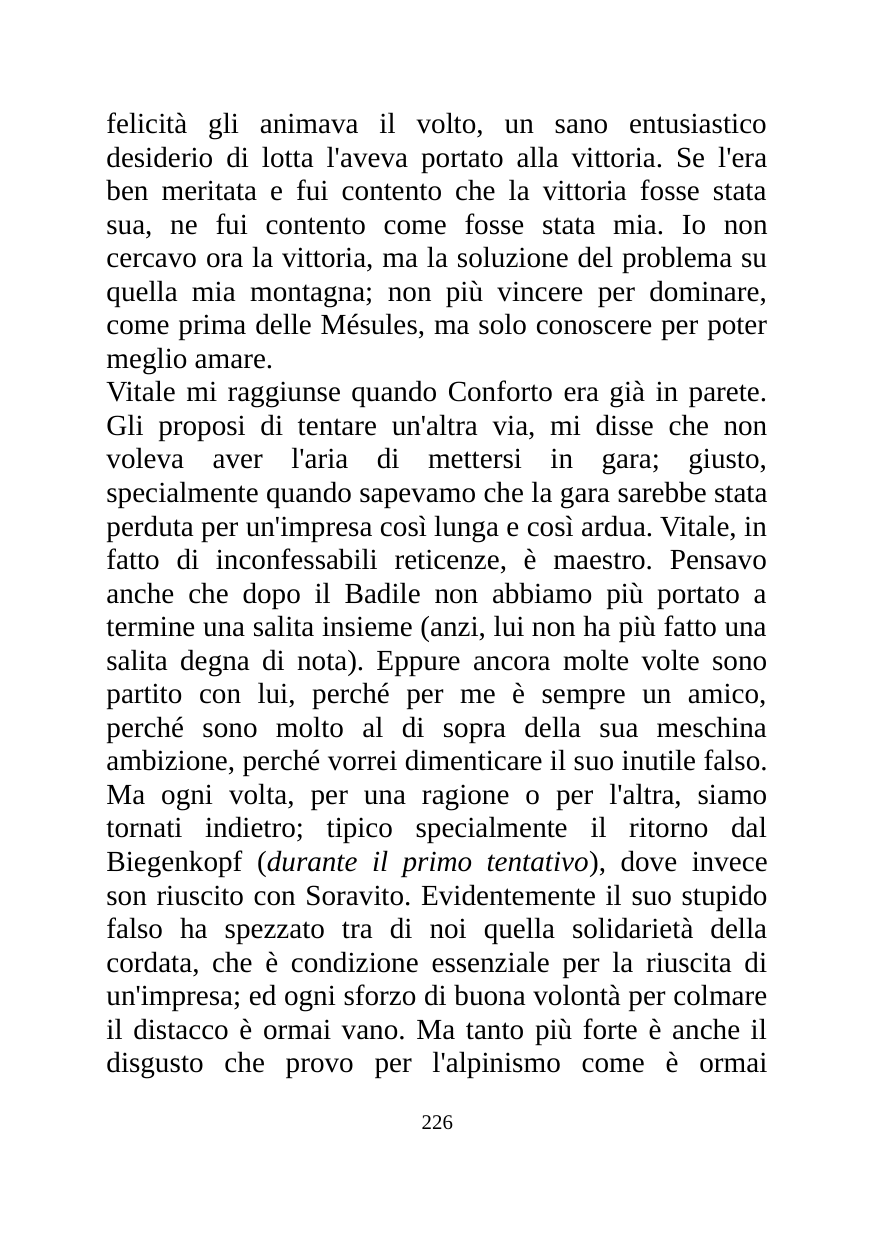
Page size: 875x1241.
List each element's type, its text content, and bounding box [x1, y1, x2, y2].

text felicità gli animava il volto, un sano entusiastico desiderio di lotta l'aveva portato alla vittoria. Se l'era ben meritata e fui contento che la vittoria fosse stata sua, ne fui contento come fosse stata mia. Io non cercavo ora la vittoria, ma la soluzione del problema su quella mia montagna; non più vincere per dominare, come prima delle Mésules, ma solo conoscere per poter meglio amare. [106, 106, 768, 374]
text Vitale mi raggiunse quando Conforto era già in parete. Gli proposi di tentare un'altra via, mi disse che non voleva aver l'aria di mettersi in gara; giusto, specialmente quando sapevamo che la gara sarebbe stata perduta per un'impresa così lunga e così ardua. Vitale, in fatto di inconfessabili reticenze, è maestro. Pensavo anche che dopo il Badile non abbiamo più portato a termine una salita insieme (anzi, lui non ha più fatto una salita degna di nota). Eppure ancora molte volte sono partito con lui, perché per me è sempre un amico, perché sono molto al di sopra della sua meschina ambizione, perché vorrei dimenticare il suo inutile falso. Ma ogni volta, per una ragione o per l'altra, siamo tornati indietro; tipico specialmente il ritorno dal Biegenkopf (durante il primo tentativo), dove invece son riuscito con Soravito. Evidentemente il suo stupido falso ha spezzato tra di noi quella solidarietà della cordata, che è condizione essenziale per la riuscita di un'impresa; ed ogni sforzo di buona volontà per colmare il distacco è ormai vano. Ma tanto più forte è anche il disgusto che provo per l'alpinismo come è ormai [106, 374, 768, 1079]
